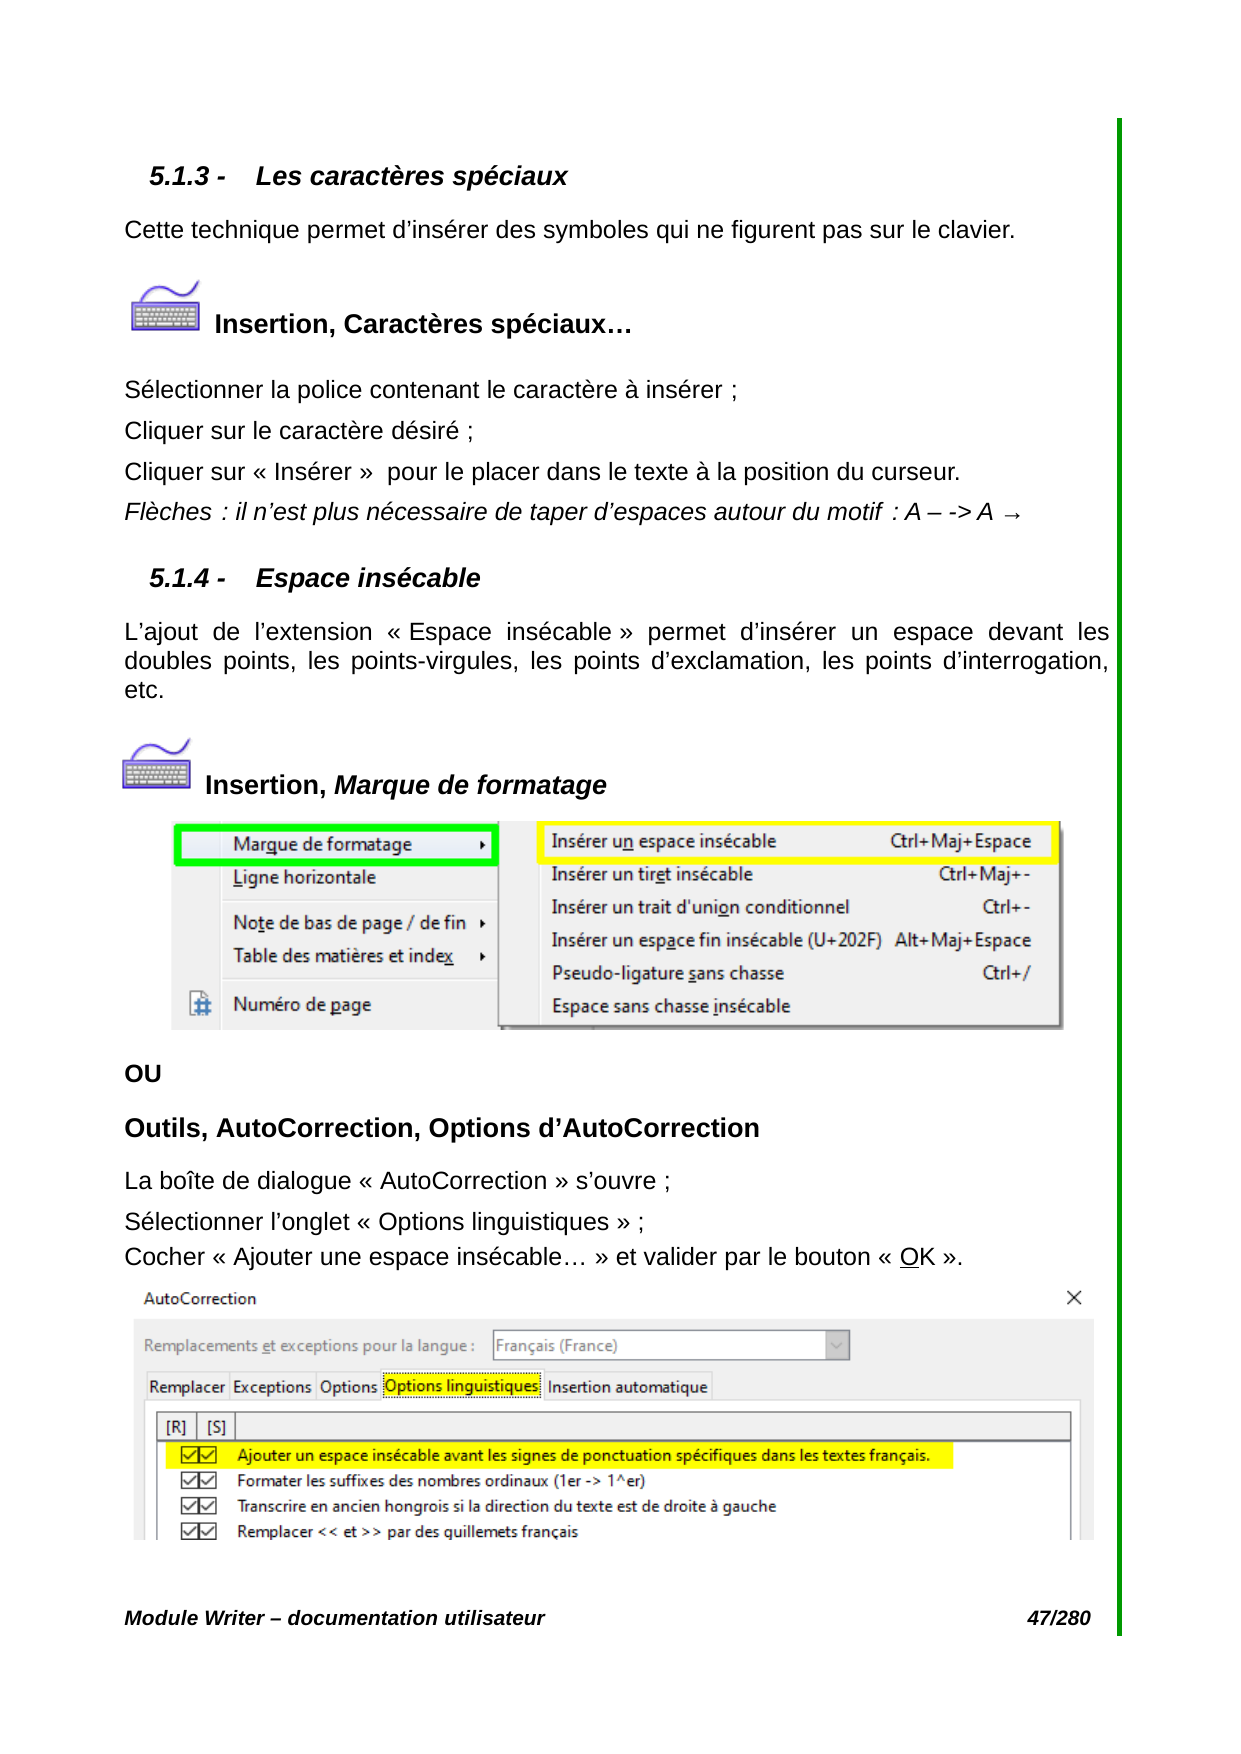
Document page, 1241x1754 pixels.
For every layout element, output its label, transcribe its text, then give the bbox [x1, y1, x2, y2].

text Sélectionner la police contenant le caractère à insérer ; [124, 375, 1111, 404]
text Cette technique permet d’insérer des symboles qui ne figurent pas sur le clavier. [124, 215, 1111, 244]
subtitle Les caractères spéciaux [149, 159, 1111, 191]
picture [133, 1283, 1094, 1540]
text Cliquer sur « Insérer » pour le placer dans le texte à la position du curseur. [124, 456, 1111, 485]
picture [118, 727, 194, 803]
picture [171, 821, 1064, 1030]
text Cocher « Ajouter une espace insécable… » et valider par le bouton « OK ». [124, 1242, 1111, 1271]
text OU [124, 1030, 1111, 1088]
subtitle Espace insécable [149, 562, 1111, 593]
text La boîte de dialogue « AutoCorrection » s’ouvre ; [124, 1166, 1111, 1195]
text Flèches : il n’est plus nécessaire de taper d’espaces autour du motif : A – -> A → [124, 497, 1111, 526]
text Cliquer sur le caractère désiré ; [124, 416, 1111, 444]
text Outils, AutoCorrection, Options d’AutoCorrection [124, 1111, 1111, 1142]
text Insertion, Marque de formatage [194, 768, 1111, 799]
picture [127, 270, 203, 345]
text L’ajout de l’extension « Espace insécable » permet d’insérer un espace devant les doubles points, les points-virgules, les points d’exclamation, les points d’interrogation, etc. [124, 617, 1111, 704]
text Insertion, Caractères spéciaux… [203, 308, 1111, 339]
text Sélectionner l’onglet « Options linguistiques » ; [124, 1207, 1111, 1236]
